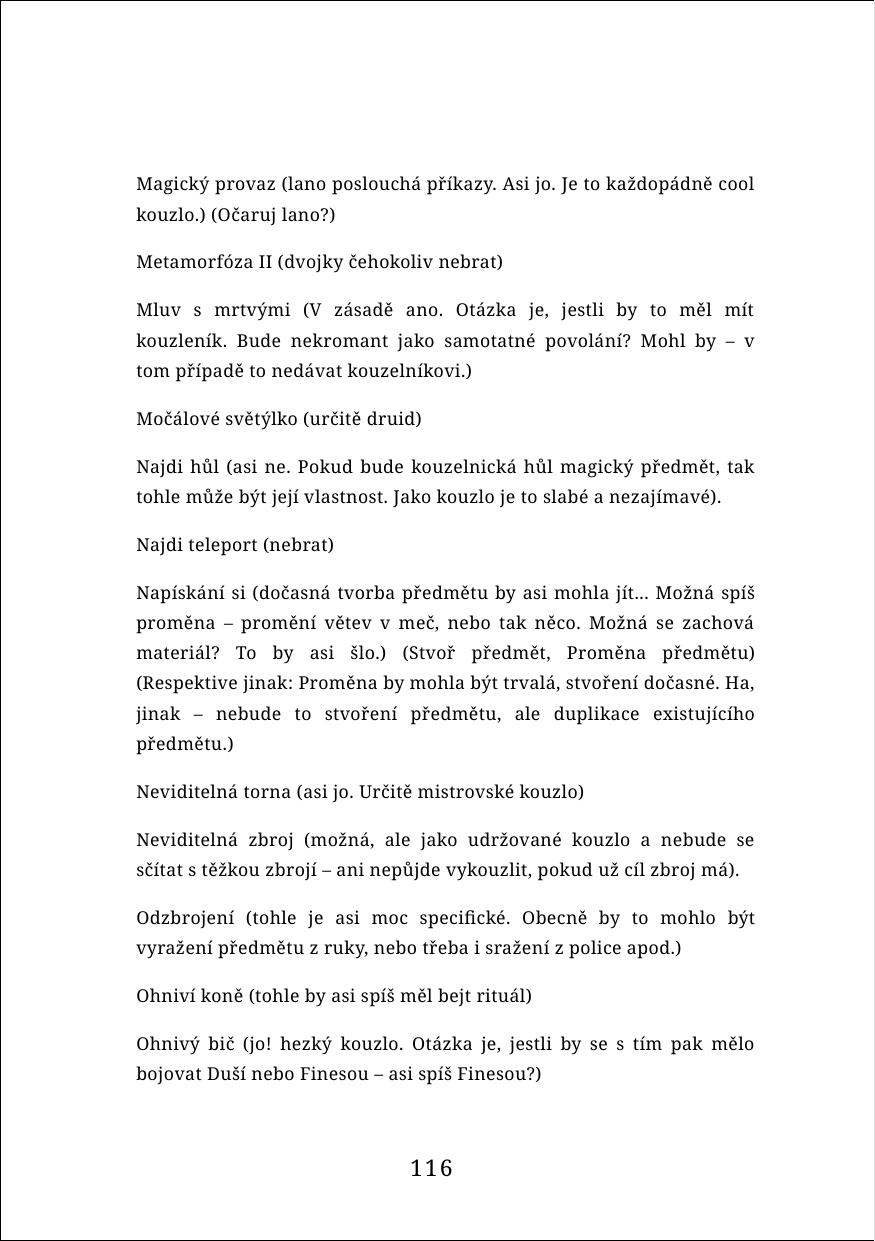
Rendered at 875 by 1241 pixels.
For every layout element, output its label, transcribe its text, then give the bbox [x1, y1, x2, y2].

text Napískání si (dočasná tvorba předmětu by asi mohla jít... Možná spíš proměna – promění větev v meč, nebo tak něco. Možná se zachová materiál? To by asi šlo.) (Stvoř předmět, Proměna předmětu) (Respektive jinak: Proměna by mohla být trvalá, stvoření dočasné. Ha, jinak – nebude to stvoření předmětu, ale duplikace existujícího předmětu.) [136, 580, 756, 755]
text Neviditelná zbroj (možná, ale jako udržované kouzlo a nebude se sčítat s těžkou zbrojí – ani nepůjde vykouzlit, pokud už cíl zbroj má). [136, 827, 756, 881]
text Najdi teleport (nebrat) [136, 532, 756, 556]
text Ohnivý bič (jo! hezký kouzlo. Otázka je, jestli by se s tím pak mělo bojovat Duší nebo Finesou – asi spíš Finesou?) [136, 1031, 756, 1086]
text Metamorfóza II (dvojky čehokoliv nebrat) [136, 250, 756, 274]
text Najdi hůl (asi ne. Pokud bude kouzelnická hůl magický předmět, tak tohle může být její vlastnost. Jako kouzlo je to slabé a nezajímavé). [136, 454, 756, 508]
text Močálové světýlko (určitě druid) [136, 406, 756, 430]
text Neviditelná torna (asi jo. Určitě mistrovské kouzlo) [136, 779, 756, 803]
text Ohniví koně (tohle by asi spíš měl bejt rituál) [136, 983, 756, 1007]
text Magický provaz (lano poslouchá příkazy. Asi jo. Je to každopádně cool kouzlo.) (Očaruj lano?) [136, 172, 756, 226]
text Mluv s mrtvými (V zásadě ano. Otázka je, jestli by to měl mít kouzleník. Bude nekromant jako samotatné povolání? Mohl by – v tom případě to nedávat kouzelníkovi.) [136, 298, 756, 382]
text Odzbrojení (tohle je asi moc specifické. Obecně by to mohlo být vyražení předmětu z ruky, nebo třeba i sražení z police apod.) [136, 905, 756, 959]
